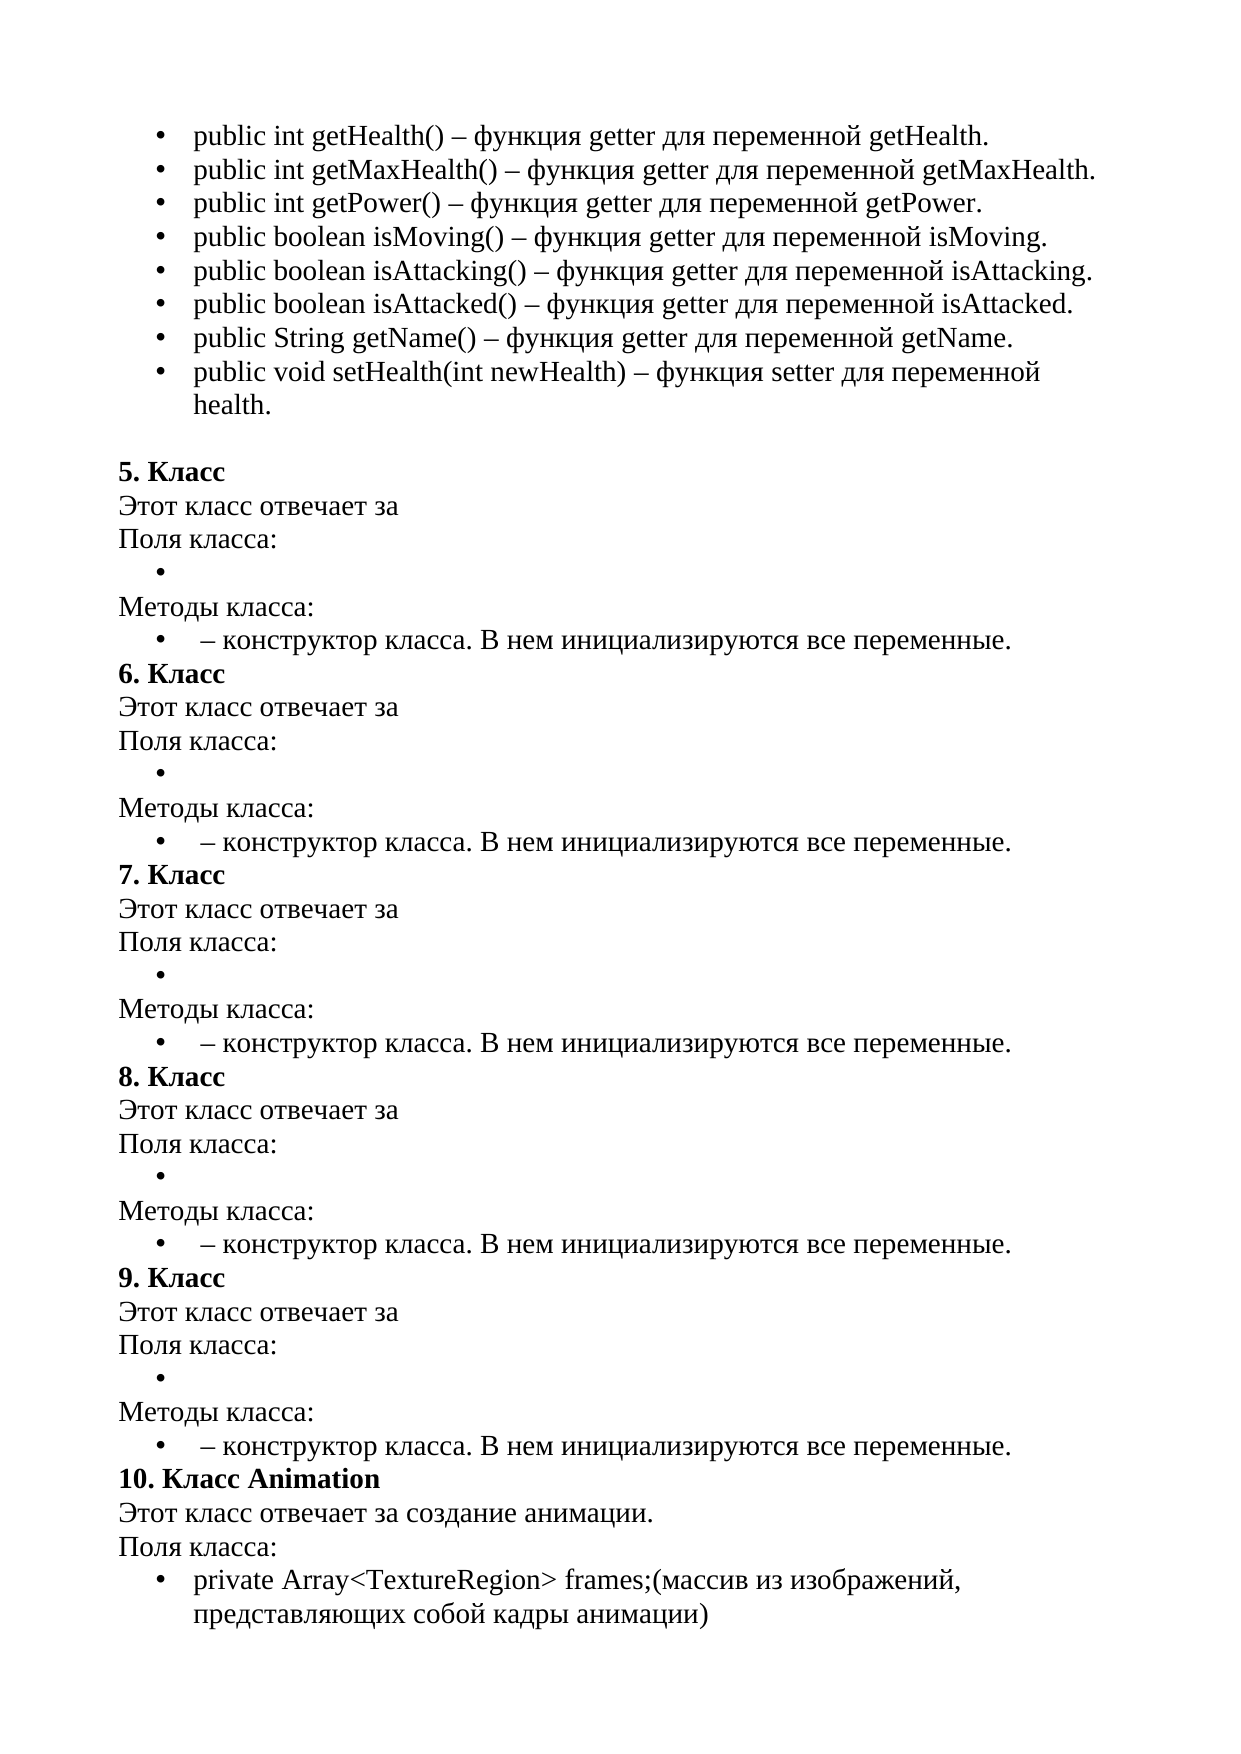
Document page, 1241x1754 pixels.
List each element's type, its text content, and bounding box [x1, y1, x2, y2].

text Методы класса: [118, 790, 1122, 824]
list – конструктор класса. В нем инициализируются все переменные. [156, 1227, 1122, 1260]
list public boolean isAttacking() – функция getter для переменной isAttacking. [156, 253, 1122, 286]
text 5. Класс [118, 454, 1122, 488]
text Методы класса: [118, 992, 1122, 1025]
list public boolean isAttacked() – функция getter для переменной isAttacked. [156, 286, 1122, 320]
text Этот класс отвечает за [118, 488, 1122, 521]
list private Array<TextureRegion> frames;(массив из изображений, представляющих собой кадры анимации) [156, 1562, 1122, 1629]
text Методы класса: [118, 1394, 1122, 1428]
list public int getHealth() – функция getter для переменной getHealth. [156, 118, 1122, 152]
text Этот класс отвечает за [118, 689, 1122, 723]
list public boolean isMoving() – функция getter для переменной isMoving. [156, 219, 1122, 253]
text Поля класса: [118, 1327, 1122, 1361]
text Методы класса: [118, 589, 1122, 622]
list public int getPower() – функция getter для переменной getPower. [156, 185, 1122, 219]
list public int getMaxHealth() – функция getter для переменной getMaxHealth. [156, 152, 1122, 185]
text Поля класса: [118, 723, 1122, 756]
text 9. Класс [118, 1260, 1122, 1294]
list – конструктор класса. В нем инициализируются все переменные. [156, 1025, 1122, 1059]
text 8. Класс [118, 1059, 1122, 1092]
text Поля класса: [118, 521, 1122, 555]
text Методы класса: [118, 1193, 1122, 1227]
list public void setHealth(int newHealth) – функция setter для переменной health. [156, 354, 1122, 421]
list – конструктор класса. В нем инициализируются все переменные. [156, 824, 1122, 857]
text Этот класс отвечает за [118, 1092, 1122, 1126]
text 10. Класс Animation [118, 1462, 1122, 1495]
text Этот класс отвечает за создание анимации. [118, 1495, 1122, 1529]
list public String getName() – функция getter для переменной getName. [156, 320, 1122, 354]
text Этот класс отвечает за [118, 1294, 1122, 1327]
text 7. Класс [118, 857, 1122, 891]
list – конструктор класса. В нем инициализируются все переменные. [156, 622, 1122, 656]
list – конструктор класса. В нем инициализируются все переменные. [156, 1428, 1122, 1462]
text 6. Класс [118, 656, 1122, 689]
text Поля класса: [118, 1126, 1122, 1159]
text Поля класса: [118, 924, 1122, 958]
text Поля класса: [118, 1529, 1122, 1562]
text Этот класс отвечает за [118, 891, 1122, 924]
